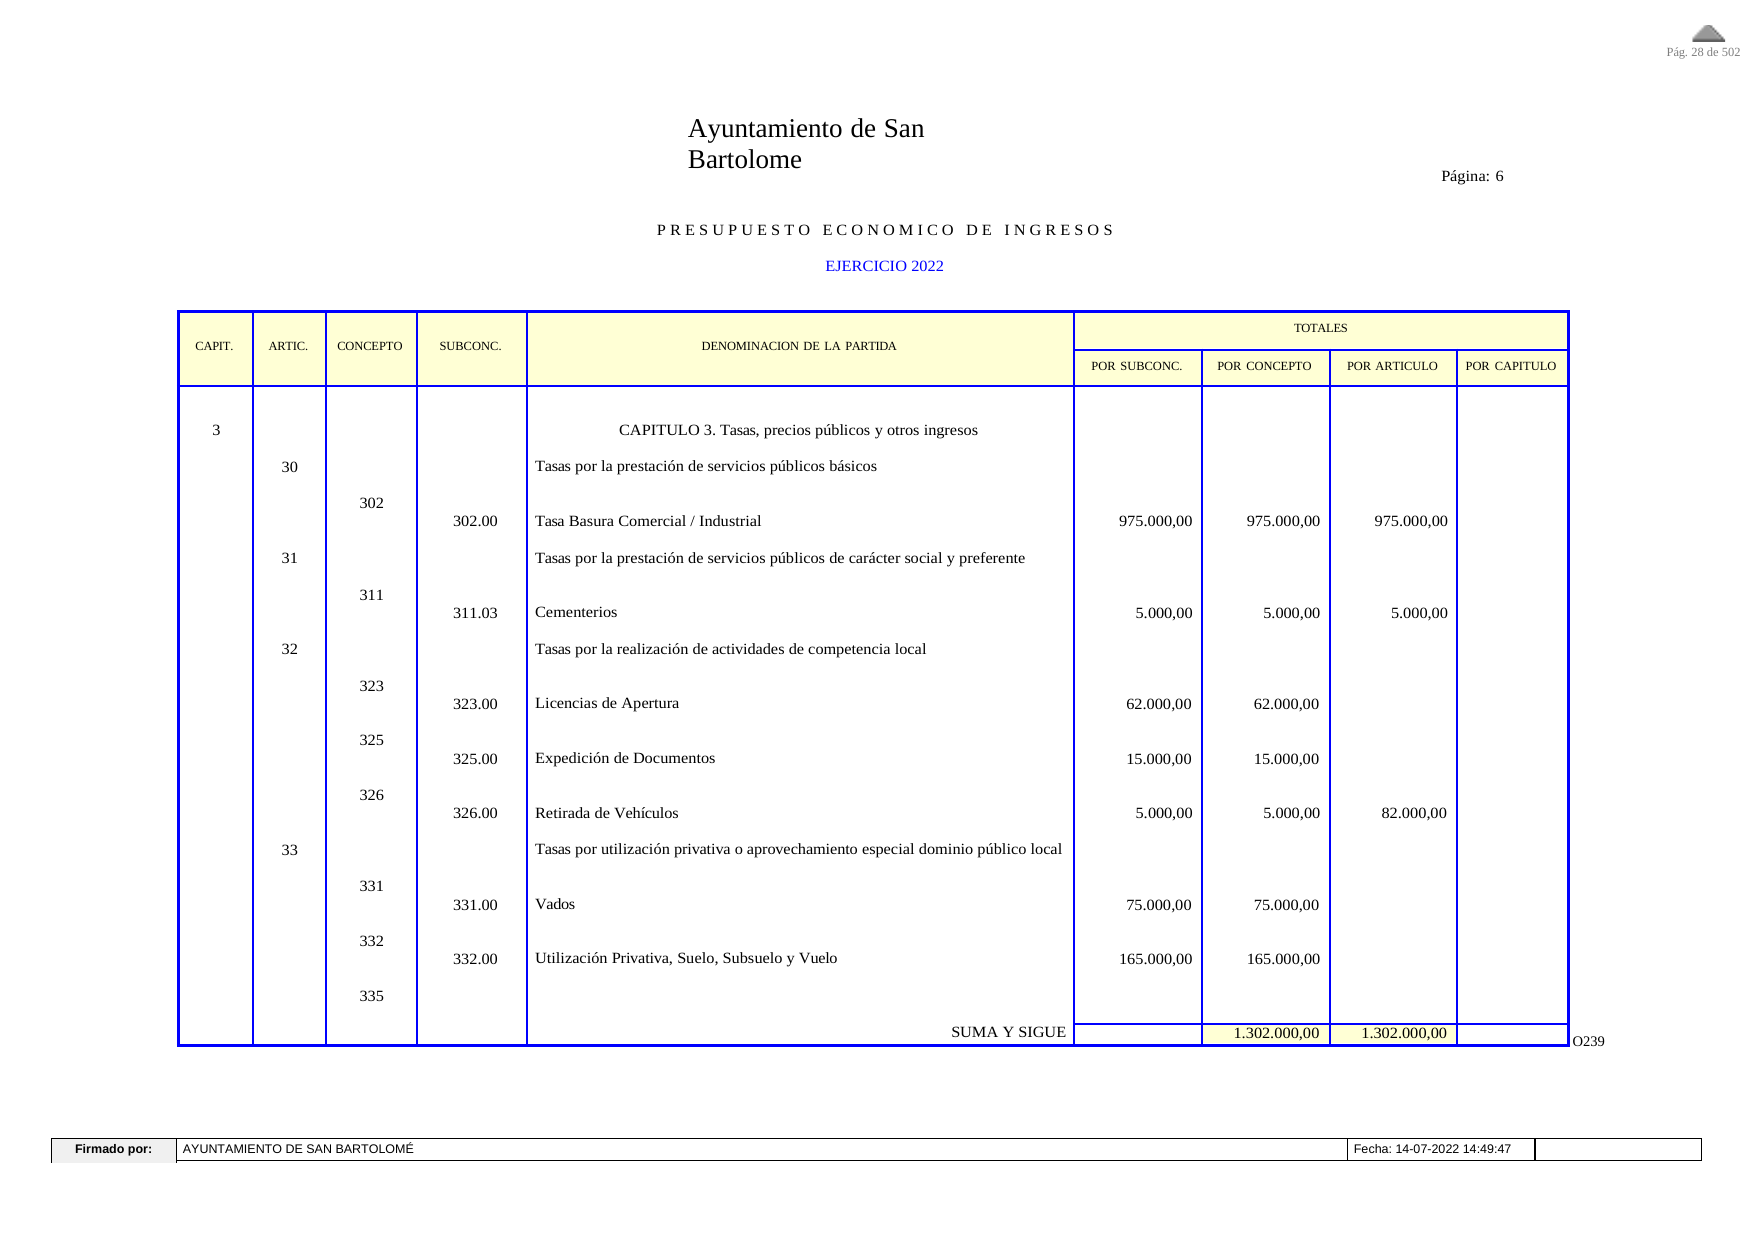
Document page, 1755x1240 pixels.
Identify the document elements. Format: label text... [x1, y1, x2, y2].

table_cell 3 [180, 387, 252, 1043]
table_cell 302.00 311.03 323.00 325.00 326.00 331.00 332.00 [418, 387, 526, 1043]
table_header DENOMINACION DE LA PARTIDA [528, 313, 1073, 385]
table_cell 30 31 32 33 [254, 387, 325, 1043]
table_header CAPIT. [180, 313, 252, 385]
table_cell POR CONCEPTO [1203, 351, 1329, 385]
table_cell POR SUBCONC. [1075, 351, 1201, 385]
text Página: 6 [1439, 166, 1506, 184]
subtitle Ayuntamiento de San Bartolome [688, 112, 1045, 174]
table_header Firmado por: [52, 1139, 176, 1160]
table_header Fecha: 14-07-2022 14:49:47 [1348, 1139, 1534, 1160]
table_cell [1458, 387, 1567, 1023]
picture [1691, 25, 1726, 42]
table_cell 975.000,00 5.000,00 62.000,00 15.000,00 5.000,00 75.000,00 165.000,00 [1075, 387, 1201, 1023]
table_cell POR ARTICULO [1331, 351, 1456, 385]
table_cell POR CAPITULO [1458, 351, 1567, 385]
table_cell CAPITULO 3. Tasas, precios públicos y otros ingresos Tasas por la prestación de servicios públicos básicos Tasa Basura Comercial / Industrial Tasas por la prestación de servicios públicos de carácter social y preferente Cementerios Tasas por la realización de actividades de competencia local Licencias de Apertura Expedición de Documentos Retirada de Vehículos Tasas por utilización privativa o aprovechamiento especial dominio público local Vados Utilización Privativa, Suelo, Subsuelo y Vuelo SUMA Y SIGUE [528, 387, 1073, 1043]
table_header AYUNTAMIENTO DE SAN BARTOLOMÉ [177, 1139, 1347, 1160]
table_header CONCEPTO [327, 313, 416, 385]
table_header SUBCONC. [418, 313, 526, 385]
table_cell 1.302.000,00 [1331, 1025, 1456, 1043]
table_cell 1.302.000,00 [1203, 1025, 1329, 1043]
table_header TOTALES [1075, 313, 1567, 348]
table_cell [1075, 1025, 1201, 1043]
table_header [1536, 1139, 1701, 1160]
table_cell 302 311 323 325 326 331 332 335 [327, 387, 416, 1043]
text P R E S U P U E S T O E C O N O M I C O D E I N G R E S O S EJERCICIO 2022 [626, 221, 1143, 275]
table_cell 975.000,00 5.000,00 82.000,00 [1331, 387, 1456, 1023]
table_cell 975.000,00 5.000,00 62.000,00 15.000,00 5.000,00 75.000,00 165.000,00 [1203, 387, 1329, 1023]
table_cell [1458, 1025, 1567, 1043]
table_header ARTIC. [254, 313, 325, 385]
